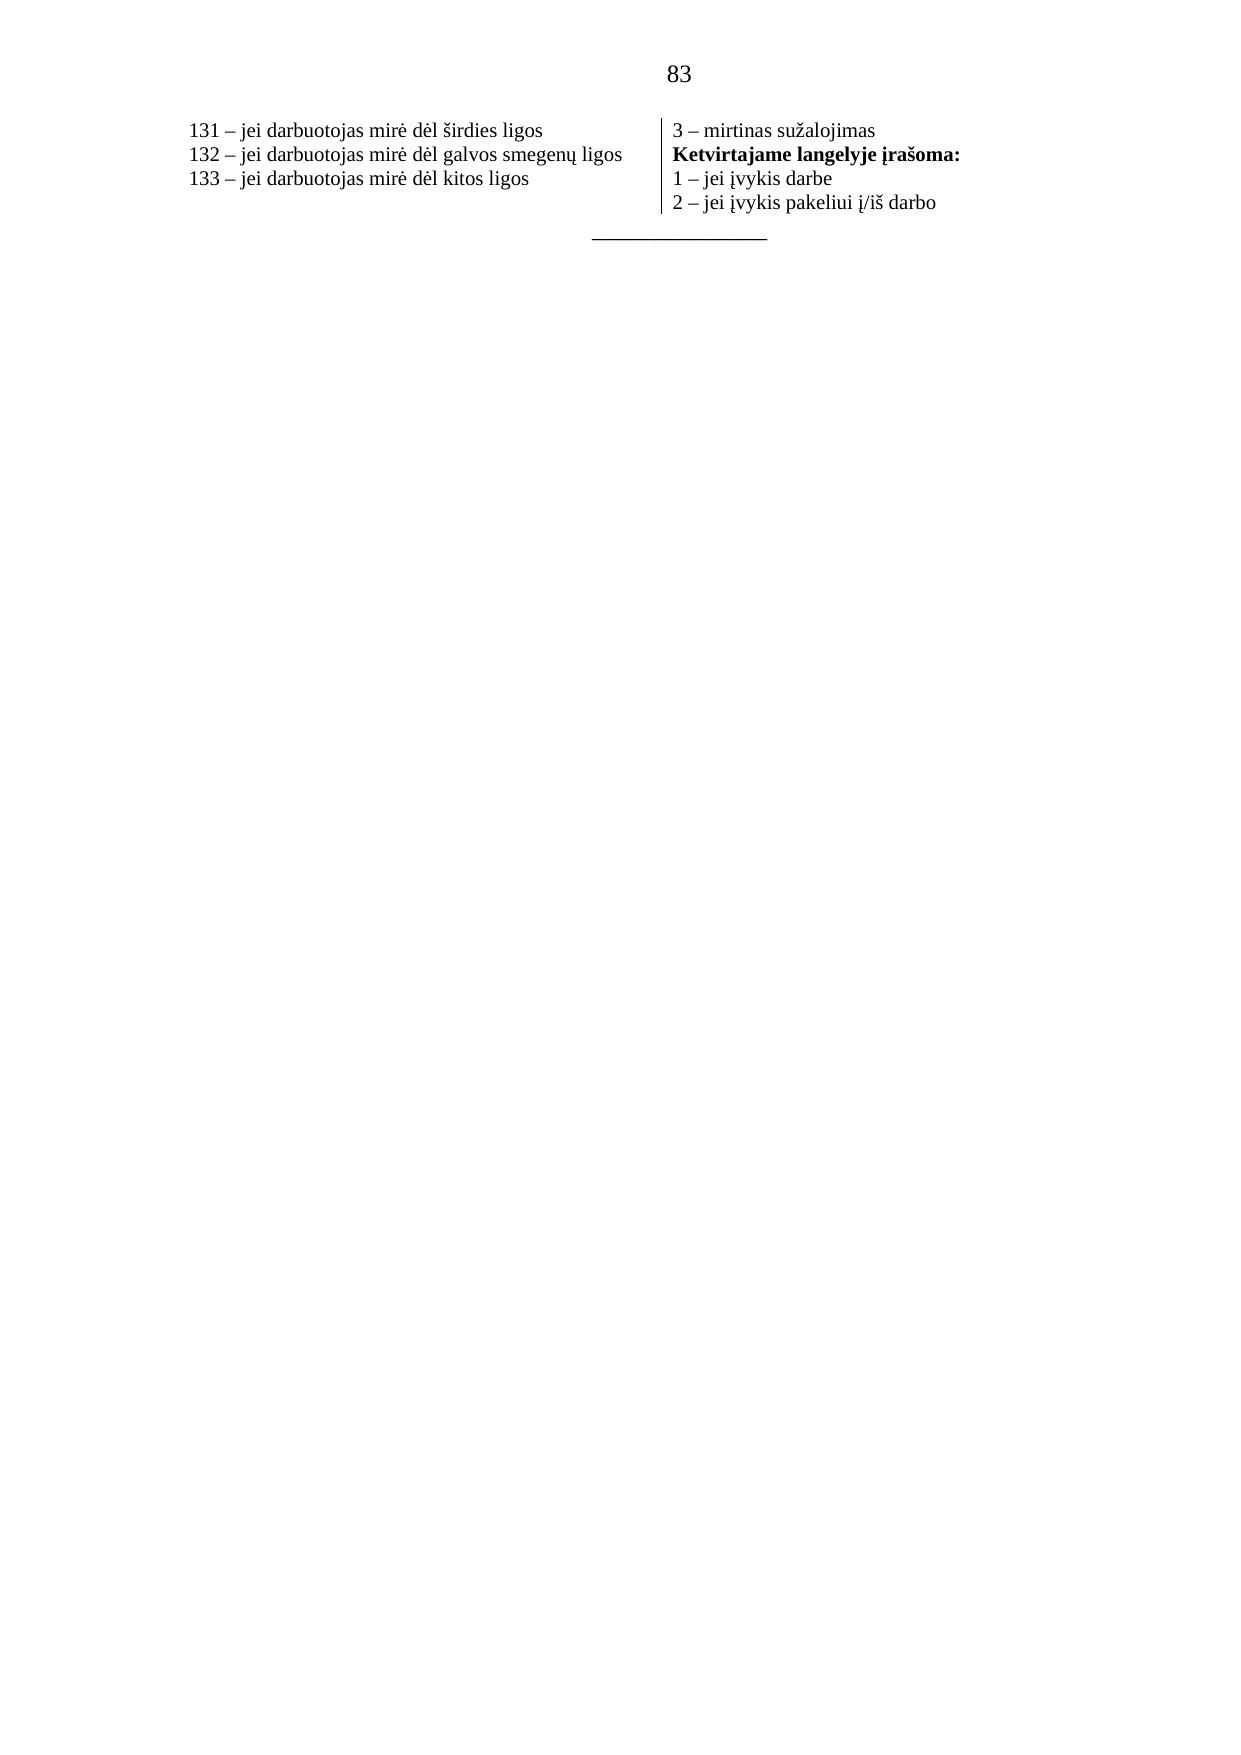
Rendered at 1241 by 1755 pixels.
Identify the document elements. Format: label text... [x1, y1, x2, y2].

table_header 3 – mirtinas sužalojimas Ketvirtajame langelyje įrašoma: 1 – jei įvykis darbe 2 – jei įvykis pakeliui į/iš darbo [662, 118, 1181, 214]
text ______________ [177, 214, 1181, 243]
table_header 131 – jei darbuotojas mirė dėl širdies ligos 132 – jei darbuotojas mirė dėl galvos smegenų ligos 133 – jei darbuotojas mirė dėl kitos ligos [177, 118, 661, 214]
